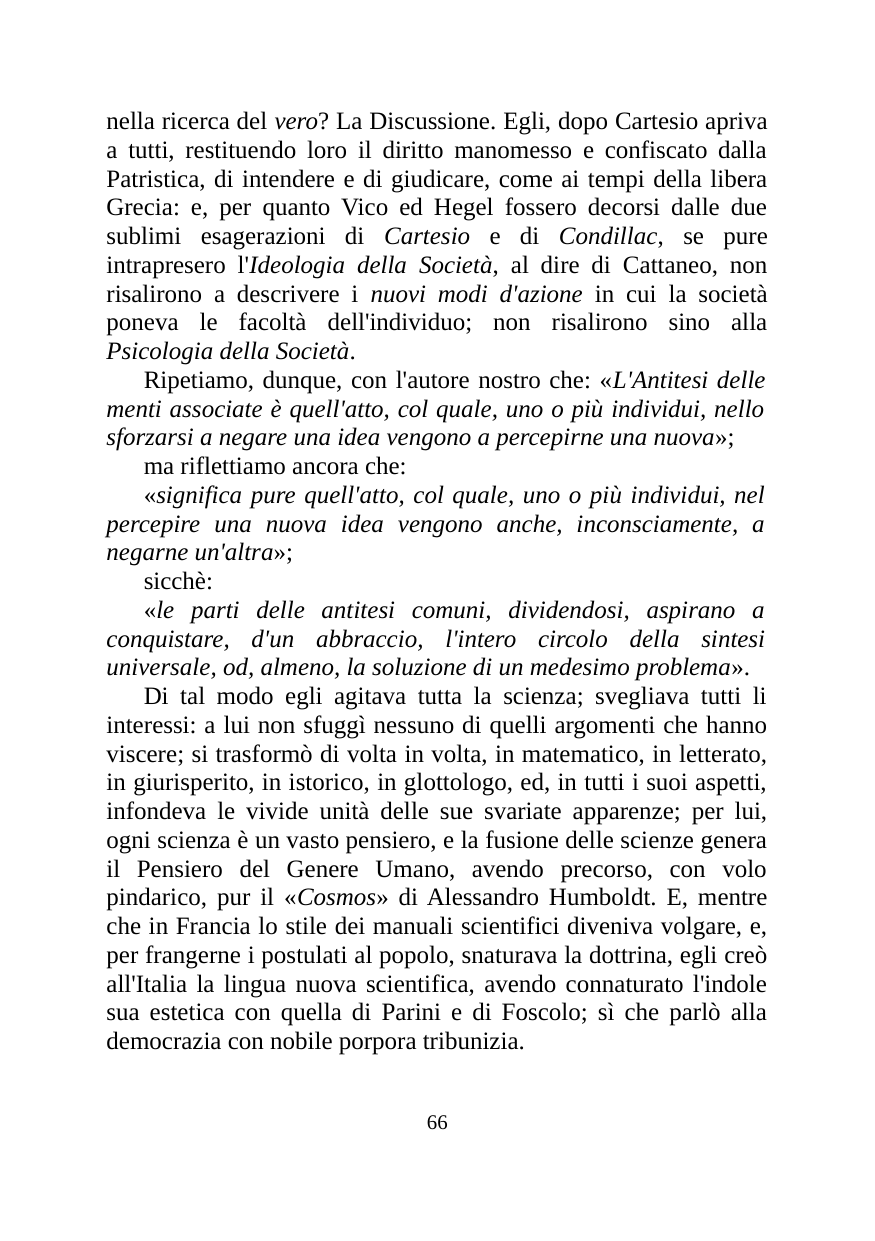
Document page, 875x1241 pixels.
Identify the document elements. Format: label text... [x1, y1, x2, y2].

text Ripetiamo, dunque, con l'autore nostro che: «L'Antitesi delle menti associate è quell'atto, col quale, uno o più individui, nello sforzarsi a negare una idea vengono a percepirne una nuova»; [106, 365, 768, 451]
text ma riflettiamo ancora che: [106, 451, 768, 480]
text Di tal modo egli agitava tutta la scienza; svegliava tutti li interessi: a lui non sfuggì nessuno di quelli argomenti che hanno viscere; si trasformò di volta in volta, in matematico, in letterato, in giurisperito, in istorico, in glottologo, ed, in tutti i suoi aspetti, infondeva le vivide unità delle sue svariate apparenze; per lui, ogni scienza è un vasto pensiero, e la fusione delle scienze genera il Pensiero del Genere Umano, avendo precorso, con volo pindarico, pur il «Cosmos» di Alessandro Humboldt. E, mentre che in Francia lo stile dei manuali scientifici diveniva volgare, e, per frangerne i postulati al popolo, snaturava la dottrina, egli creò all'Italia la lingua nuova scientifica, avendo connaturato l'indole sua estetica con quella di Parini e di Foscolo; sì che parlò alla democrazia con nobile porpora tribunizia. [106, 681, 768, 1055]
text sicchè: [106, 566, 768, 595]
text «le parti delle antitesi comuni, dividendosi, aspirano a conquistare, d'un abbraccio, l'intero circolo della sintesi universale, od, almeno, la soluzione di un medesimo problema». [106, 595, 768, 681]
text «significa pure quell'atto, col quale, uno o più individui, nel percepire una nuova idea vengono anche, inconsciamente, a negarne un'altra»; [106, 480, 768, 566]
text nella ricerca del vero? La Discussione. Egli, dopo Cartesio apriva a tutti, restituendo loro il diritto manomesso e confiscato dalla Patristica, di intendere e di giudicare, come ai tempi della libera Grecia: e, per quanto Vico ed Hegel fossero decorsi dalle due sublimi esagerazioni di Cartesio e di Condillac, se pure intrapresero l'Ideologia della Società, al dire di Cattaneo, non risalirono a descrivere i nuovi modi d'azione in cui la società poneva le facoltà dell'individuo; non risalirono sino alla Psicologia della Società. [106, 106, 768, 365]
